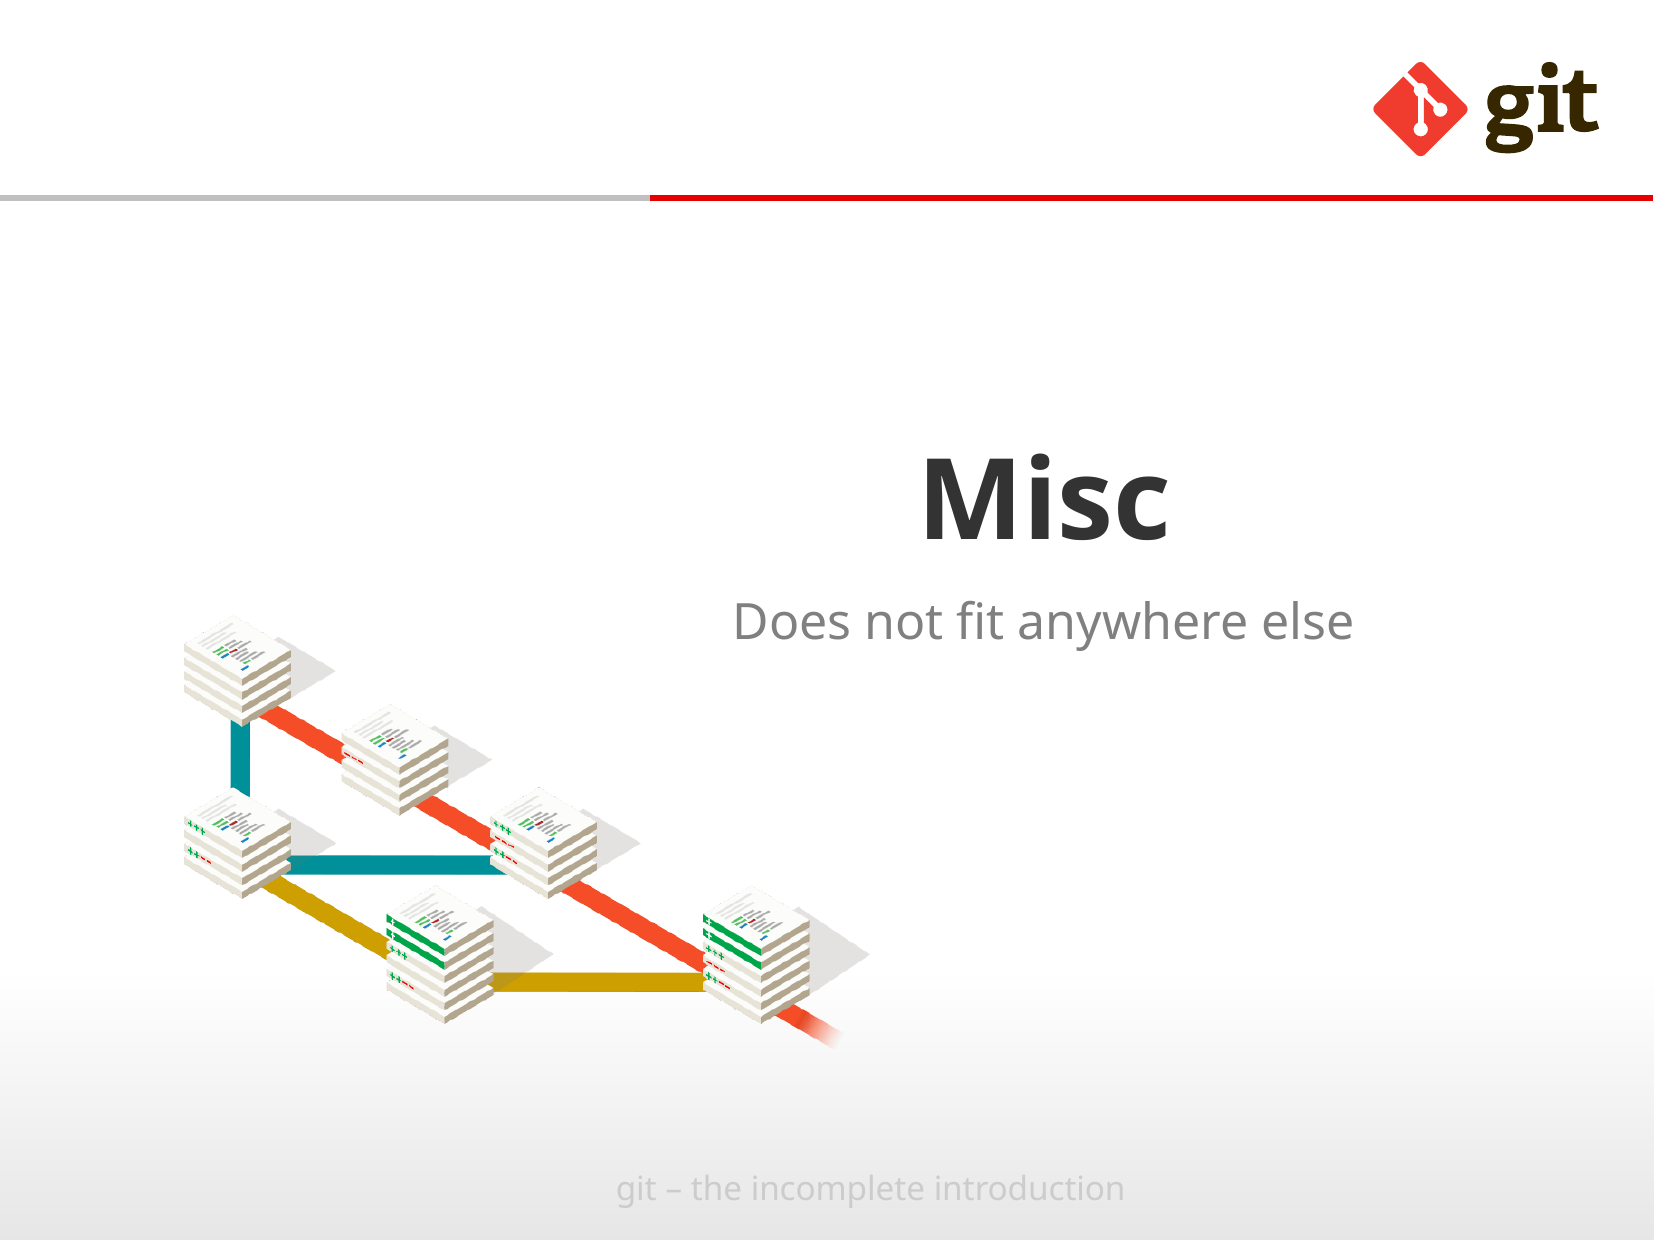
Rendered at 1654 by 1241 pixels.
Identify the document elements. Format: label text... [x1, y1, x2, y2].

subtitle Misc Does not fit anywhere else [473, 285, 1615, 788]
picture [182, 613, 886, 1068]
